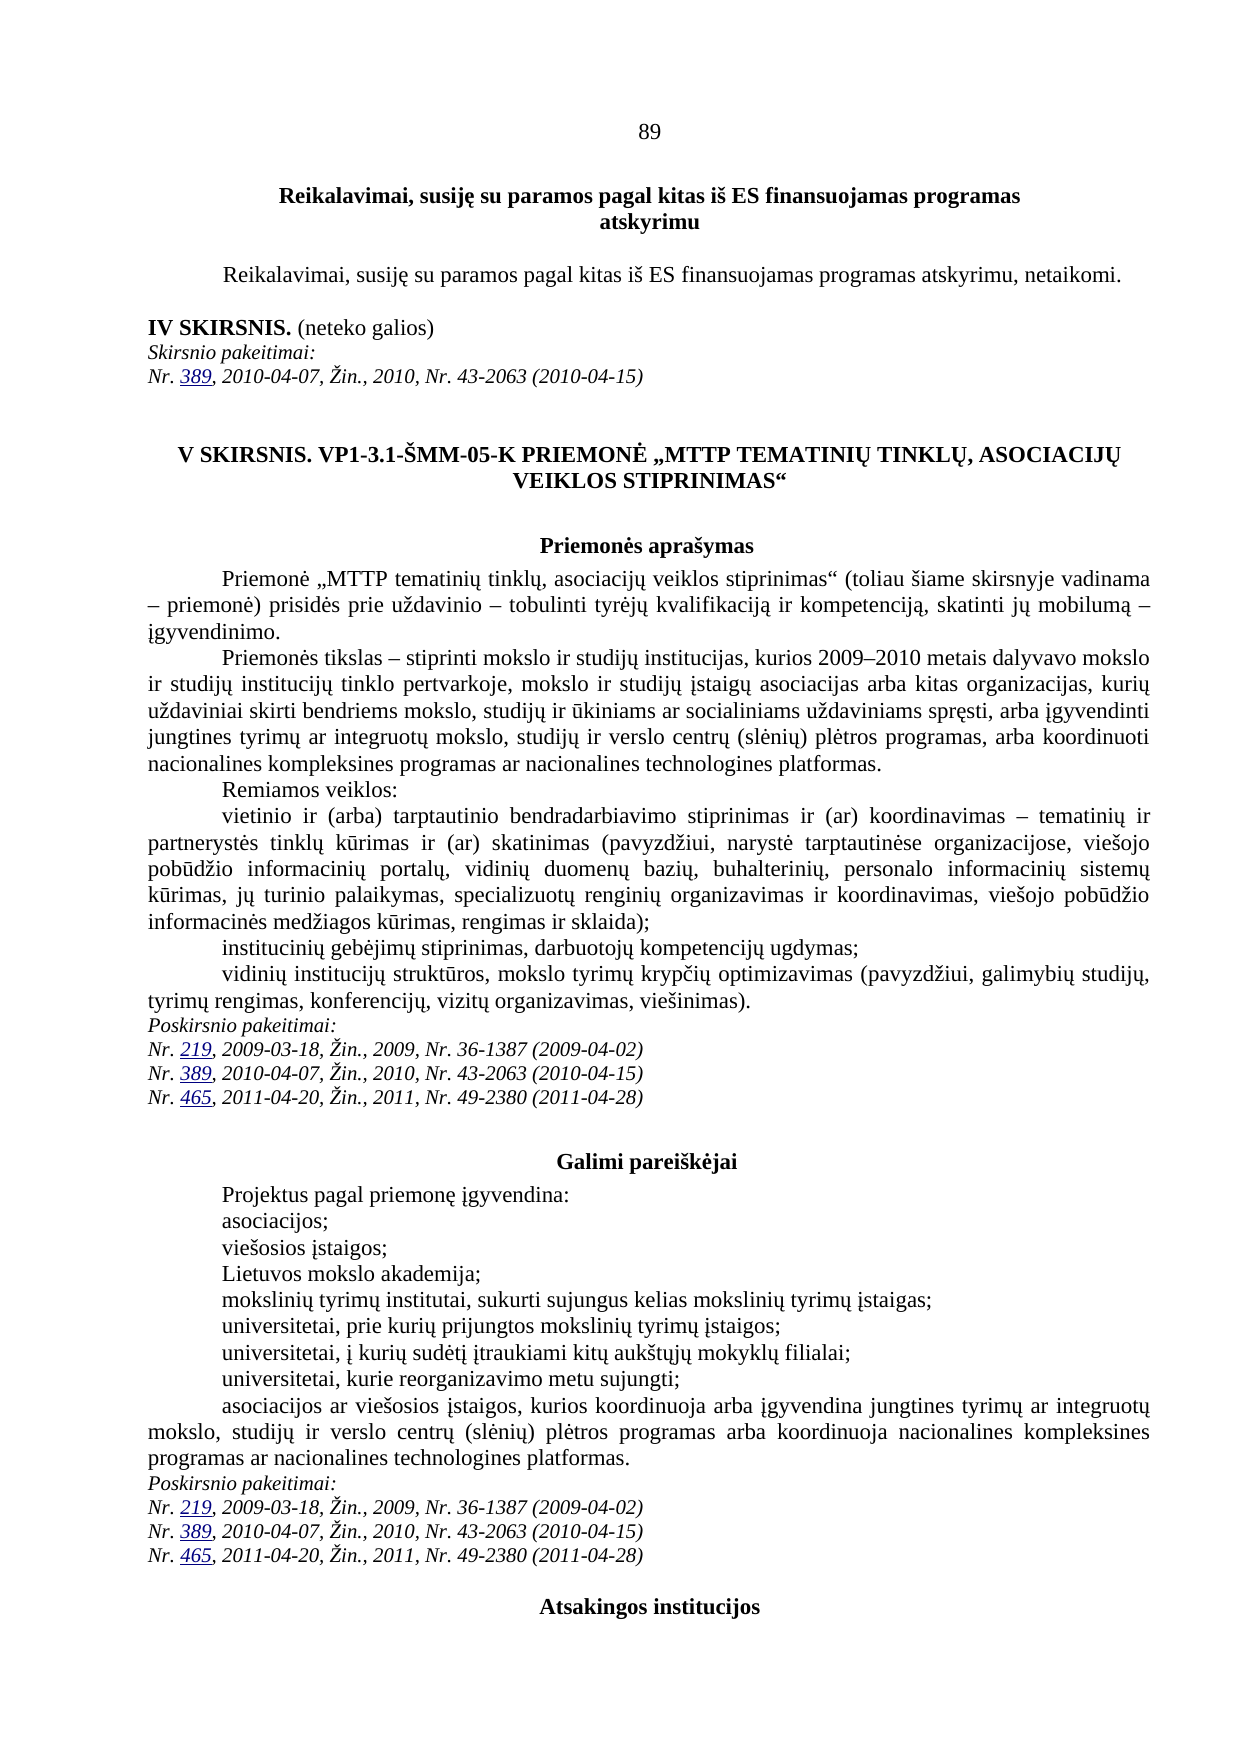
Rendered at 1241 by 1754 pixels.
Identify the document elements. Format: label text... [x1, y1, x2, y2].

text universitetai, prie kurių prijungtos mokslinių tyrimų įstaigos; [148, 1313, 1152, 1339]
text mokslinių tyrimų institutai, sukurti sujungus kelias mokslinių tyrimų įstaigas; [148, 1286, 1152, 1313]
text vietinio ir (arba) tarptautinio bendradarbiavimo stiprinimas ir (ar) koordinavimas – tematinių ir partnerystės tinklų kūrimas ir (ar) skatinimas (pavyzdžiui, narystė tarptautinėse organizacijose, viešojo pobūdžio informacinių portalų, vidinių duomenų bazių, buhalterinių, personalo informacinių sistemų kūrimas, jų turinio palaikymas, specializuotų renginių organizavimas ir koordinavimas, viešojo pobūdžio informacinės medžiagos kūrimas, rengimas ir sklaida); [148, 802, 1152, 934]
text Poskirsnio pakeitimai: [148, 1013, 1152, 1037]
text Reikalavimai, susiję su paramos pagal kitas iš ES finansuojamas programas atskyrimu, netaikomi. [148, 261, 1152, 287]
text Nr. 389, 2010-04-07, Žin., 2010, Nr. 43-2063 (2010-04-15) [148, 364, 1152, 388]
text Nr. 389, 2010-04-07, Žin., 2010, Nr. 43-2063 (2010-04-15) [148, 1061, 1152, 1085]
text Nr. 219, 2009-03-18, Žin., 2009, Nr. 36-1387 (2009-04-02) [148, 1037, 1152, 1061]
subtitle V SKIRSNIS. VP1-3.1-ŠMM-05-K PRIEMONĖ „MTTP TEMATINIŲ TINKLŲ, ASOCIACIJŲ VEIKLOS STIPRINIMAS“ [148, 441, 1152, 494]
text institucinių gebėjimų stiprinimas, darbuotojų kompetencijų ugdymas; [148, 934, 1152, 960]
text Nr. 219, 2009-03-18, Žin., 2009, Nr. 36-1387 (2009-04-02) [148, 1495, 1152, 1519]
text universitetai, kurie reorganizavimo metu sujungti; [148, 1365, 1152, 1392]
text Atsakingos institucijos [148, 1593, 1152, 1620]
text Skirsnio pakeitimai: [148, 340, 1152, 364]
text Galimi pareiškėjai [148, 1148, 1152, 1174]
text Projektus pagal priemonę įgyvendina: [148, 1181, 1152, 1207]
text Poskirsnio pakeitimai: [148, 1471, 1152, 1495]
text Nr. 389, 2010-04-07, Žin., 2010, Nr. 43-2063 (2010-04-15) [148, 1519, 1152, 1543]
text universitetai, į kurių sudėtį įtraukiami kitų aukštųjų mokyklų filialai; [148, 1339, 1152, 1365]
text Priemonės tikslas – stiprinti mokslo ir studijų institucijas, kurios 2009–2010 metais dalyvavo mokslo ir studijų institucijų tinklo pertvarkoje, mokslo ir studijų įstaigų asociacijas arba kitas organizacijas, kurių uždaviniai skirti bendriems mokslo, studijų ir ūkiniams ar socialiniams uždaviniams spręsti, arba įgyvendinti jungtines tyrimų ar integruotų mokslo, studijų ir verslo centrų (slėnių) plėtros programas, arba koordinuoti nacionalines kompleksines programas ar nacionalines technologines platformas. [148, 644, 1152, 776]
text viešosios įstaigos; [148, 1233, 1152, 1260]
text asociacijos ar viešosios įstaigos, kurios koordinuoja arba įgyvendina jungtines tyrimų ar integruotų mokslo, studijų ir verslo centrų (slėnių) plėtros programas arba koordinuoja nacionalines kompleksines programas ar nacionalines technologines platformas. [148, 1392, 1152, 1471]
text Priemonės aprašymas [148, 532, 1152, 559]
text vidinių institucijų struktūros, mokslo tyrimų krypčių optimizavimas (pavyzdžiui, galimybių studijų, tyrimų rengimas, konferencijų, vizitų organizavimas, viešinimas). [148, 960, 1152, 1013]
text Priemonė „MTTP tematinių tinklų, asociacijų veiklos stiprinimas“ (toliau šiame skirsnyje vadinama – priemonė) prisidės prie uždavinio – tobulinti tyrėjų kvalifikaciją ir kompetenciją, skatinti jų mobilumą – įgyvendinimo. [148, 565, 1152, 644]
text Lietuvos mokslo akademija; [148, 1260, 1152, 1286]
text Reikalavimai, susiję su paramos pagal kitas iš ES finansuojamas programas atskyrimu [148, 182, 1152, 235]
text asociacijos; [148, 1207, 1152, 1233]
text Remiamos veiklos: [148, 776, 1152, 802]
text Nr. 465, 2011-04-20, Žin., 2011, Nr. 49-2380 (2011-04-28) [148, 1543, 1152, 1567]
text Nr. 465, 2011-04-20, Žin., 2011, Nr. 49-2380 (2011-04-28) [148, 1085, 1152, 1109]
subtitle IV SKIRSNIS. (neteko galios) [148, 314, 1152, 340]
